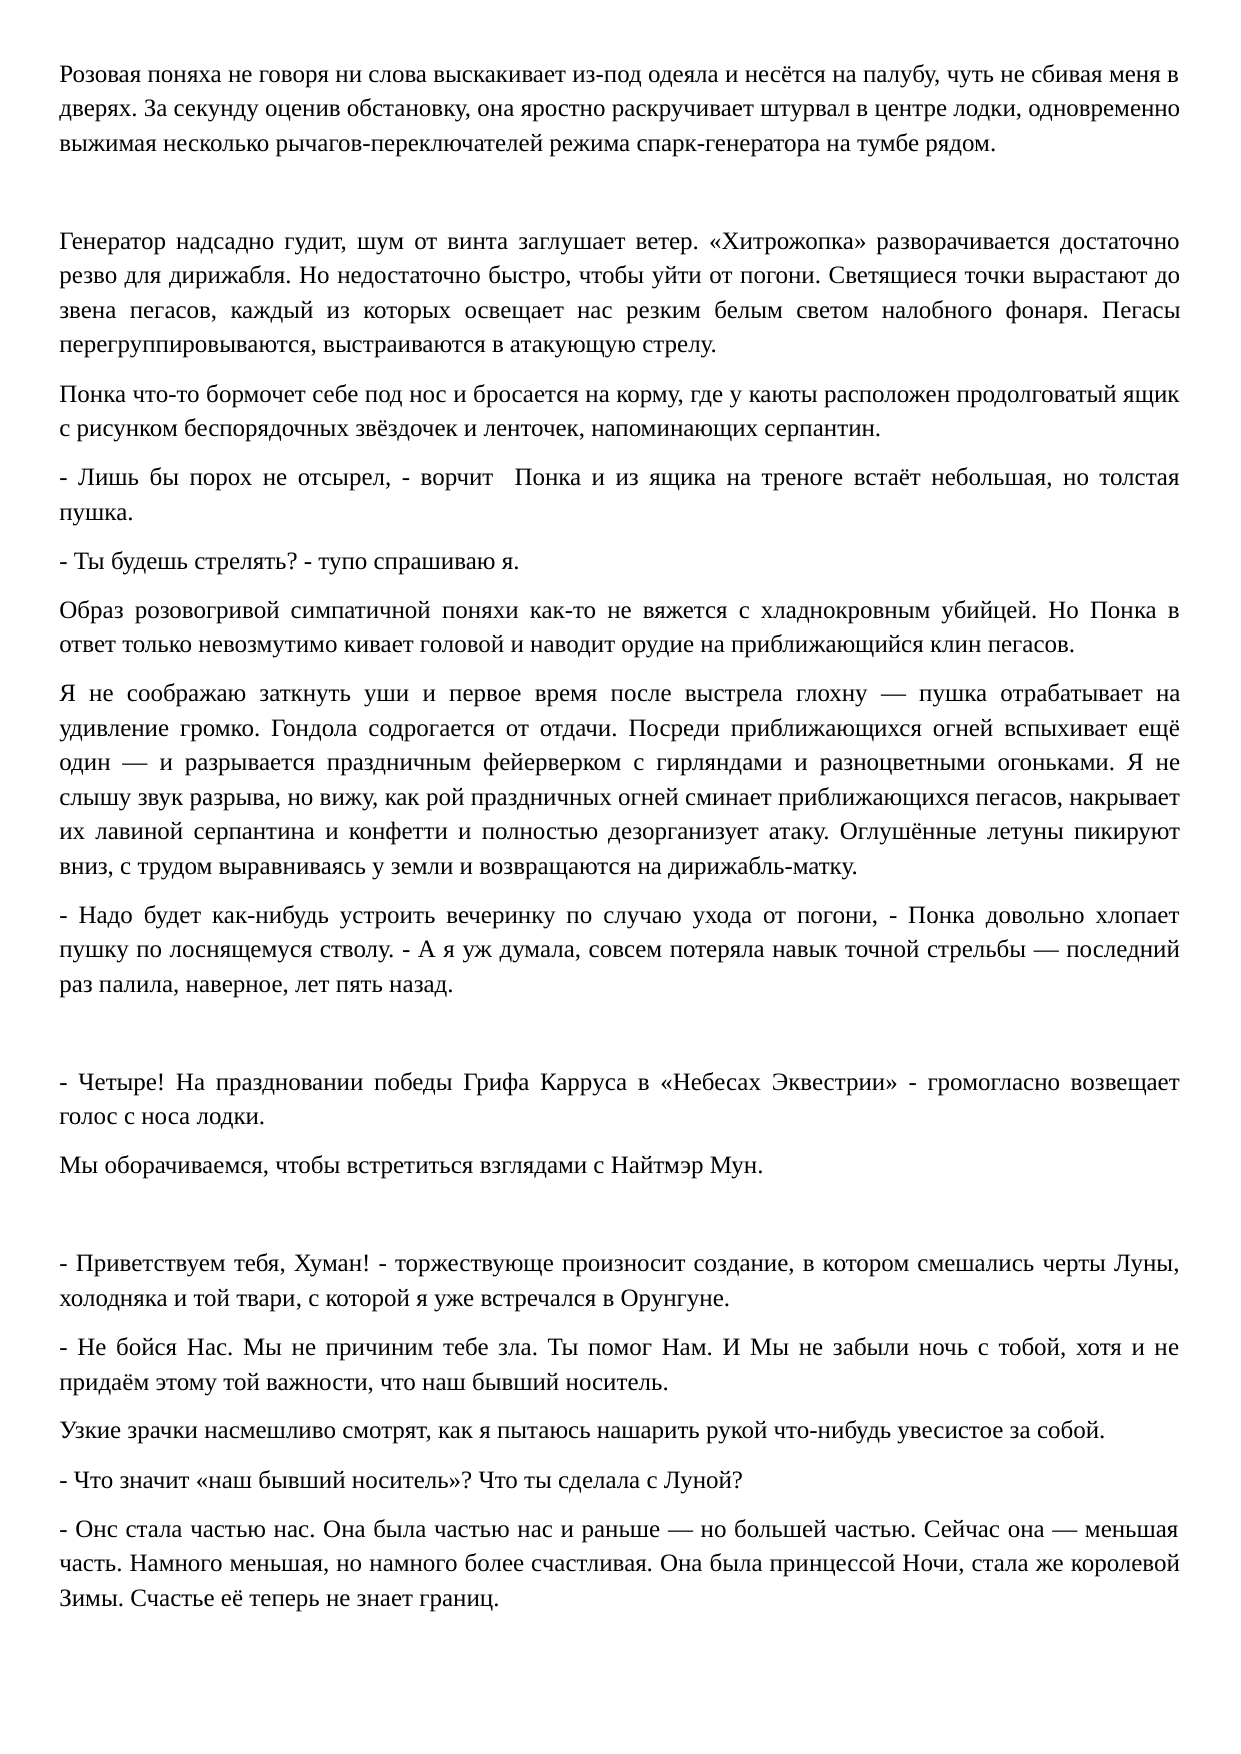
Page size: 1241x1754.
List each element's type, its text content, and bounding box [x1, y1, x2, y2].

text Розовая поняха не говоря ни слова выскакивает из-под одеяла и несётся на палубу, чуть не сбивая меня в дверях. За секунду оценив обстановку, она яростно раскручивает штурвал в центре лодки, одновременно выжимая несколько рычагов-переключателей режима спарк-генератора на тумбе рядом. [59, 59, 1181, 157]
text Образ розовогривой симпатичной поняхи как-то не вяжется с хладнокровным убийцей. Но Понка в ответ только невозмутимо кивает головой и наводит орудие на приближающийся клин пегасов. [59, 595, 1181, 658]
text - Лишь бы порох не отсырел, - ворчит Понка и из ящика на треноге встаёт небольшая, но толстая пушка. [59, 462, 1181, 525]
text Узкие зрачки насмешливо смотрят, как я пытаюсь нашарить рукой что-нибудь увесистое за собой. [59, 1416, 1181, 1444]
text - Онс стала частью нас. Она была частью нас и раньше — но большей частью. Сейчас она — меньшая часть. Намного меньшая, но намного более счастливая. Она была принцессой Ночи, стала же королевой Зимы. Счастье её теперь не знает границ. [59, 1514, 1181, 1611]
text Я не соображаю заткнуть уши и первое время после выстрела глохну — пушка отрабатывает на удивление громко. Гондола содрогается от отдачи. Посреди приближающихся огней вспыхивает ещё один — и разрывается праздничным фейерверком с гирляндами и разноцветными огоньками. Я не слышу звук разрыва, но вижу, как рой праздничных огней сминает приближающихся пегасов, накрывает их лавиной серпантина и конфетти и полностью дезорганизует атаку. Оглушённые летуны пикируют вниз, с трудом выравниваясь у земли и возвращаются на дирижабль-матку. [59, 678, 1181, 879]
text - Не бойся Нас. Мы не причиним тебе зла. Ты помог Нам. И Мы не забыли ночь с тобой, хотя и не придаём этому той важности, что наш бывший носитель. [59, 1332, 1181, 1395]
text - Надо будет как-нибудь устроить вечеринку по случаю ухода от погони, - Понка довольно хлопает пушку по лоснящемуся стволу. - А я уж думала, совсем потеряла навык точной стрельбы — последний раз палила, наверное, лет пять назад. [59, 900, 1181, 997]
text - Четыре! На праздновании победы Грифа Карруса в «Небесах Эквестрии» - громогласно возвещает голос с носа лодки. [59, 1067, 1181, 1130]
text Генератор надсадно гудит, шум от винта заглушает ветер. «Хитрожопка» разворачивается достаточно резво для дирижабля. Но недостаточно быстро, чтобы уйти от погони. Светящиеся точки вырастают до звена пегасов, каждый из которых освещает нас резким белым светом налобного фонаря. Пегасы перегруппировываются, выстраиваются в атакующую стрелу. [59, 226, 1181, 358]
text - Ты будешь стрелять? - тупо спрашиваю я. [59, 546, 1181, 574]
text Понка что-то бормочет себе под нос и бросается на корму, где у каюты расположен продолговатый ящик с рисунком беспорядочных звёздочек и ленточек, напоминающих серпантин. [59, 379, 1181, 442]
text - Приветствуем тебя, Хуман! - торжествующе произносит создание, в котором смешались черты Луны, холодняка и той твари, с которой я уже встречался в Орунгуне. [59, 1248, 1181, 1312]
text Мы оборачиваемся, чтобы встретиться взглядами с Найтмэр Мун. [59, 1150, 1181, 1179]
text - Что значит «наш бывший носитель»? Что ты сделала с Луной? [59, 1465, 1181, 1493]
